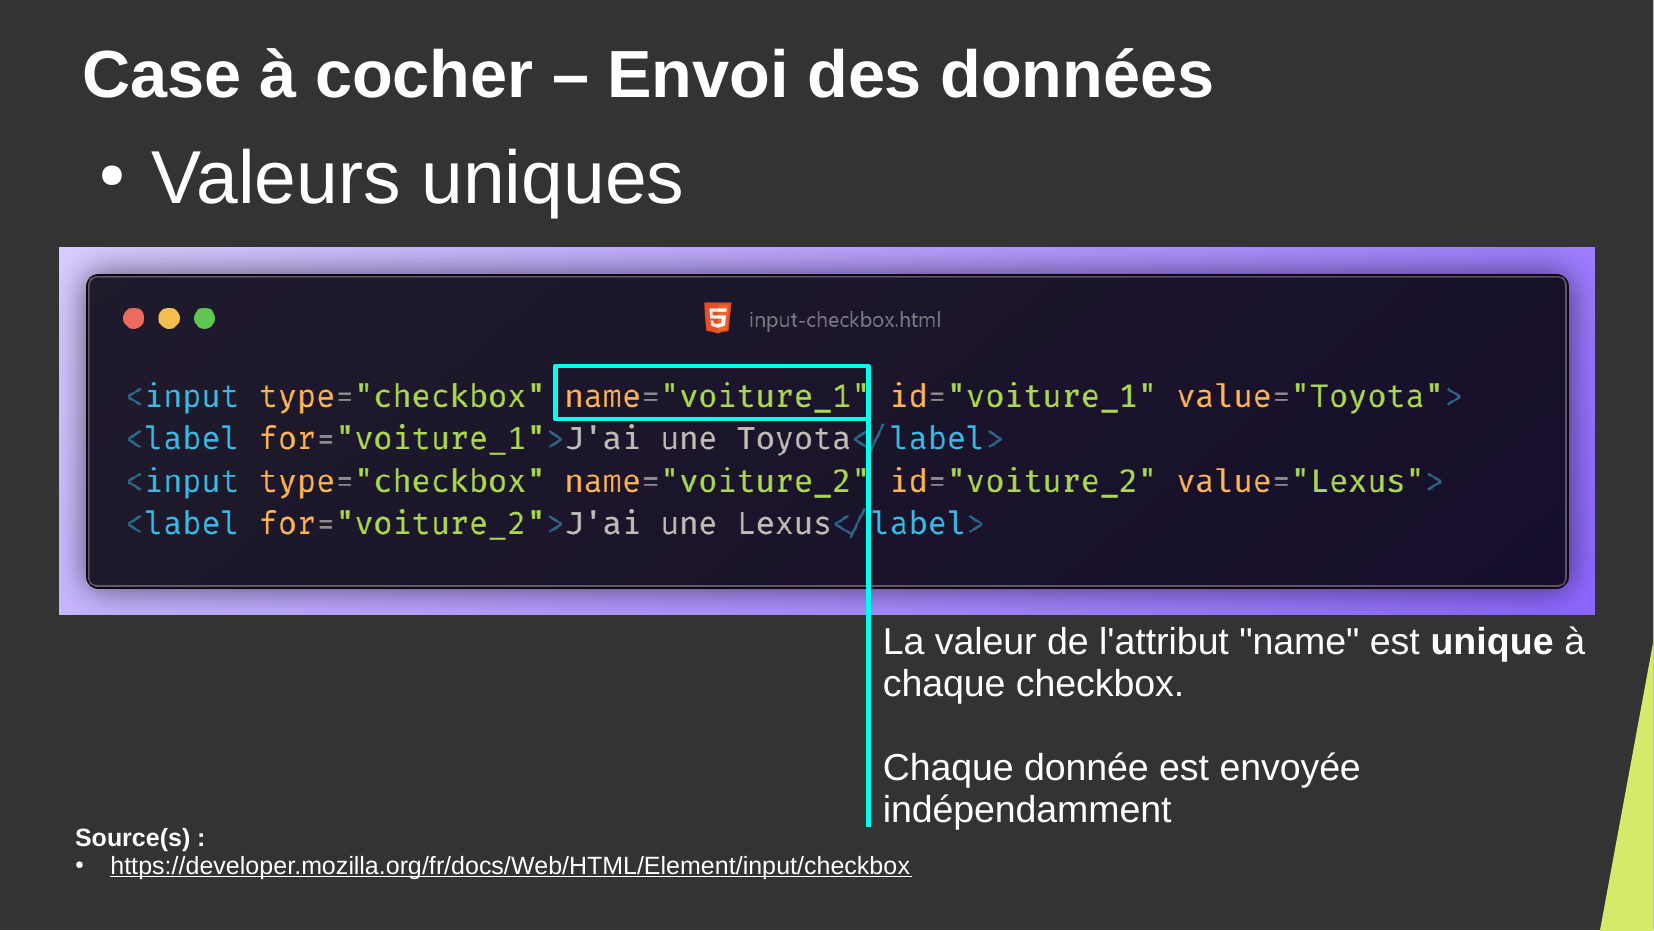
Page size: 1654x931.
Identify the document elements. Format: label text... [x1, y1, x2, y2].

text_box Source(s) : https://developer.mozilla.org/fr/docs/Web/HTML/Element/input/checkbox [60, 816, 1546, 916]
picture [558, 368, 866, 417]
text_box La valeur de l'attribut "name" est unique à chaque checkbox. Chaque donnée est envoyée indépendamment [868, 613, 1648, 838]
text_box [1599, 637, 1654, 931]
picture [59, 247, 1595, 615]
title Case à cocher – Envoi des données [82, 37, 1571, 114]
list Valeurs uniques [80, 135, 1605, 225]
